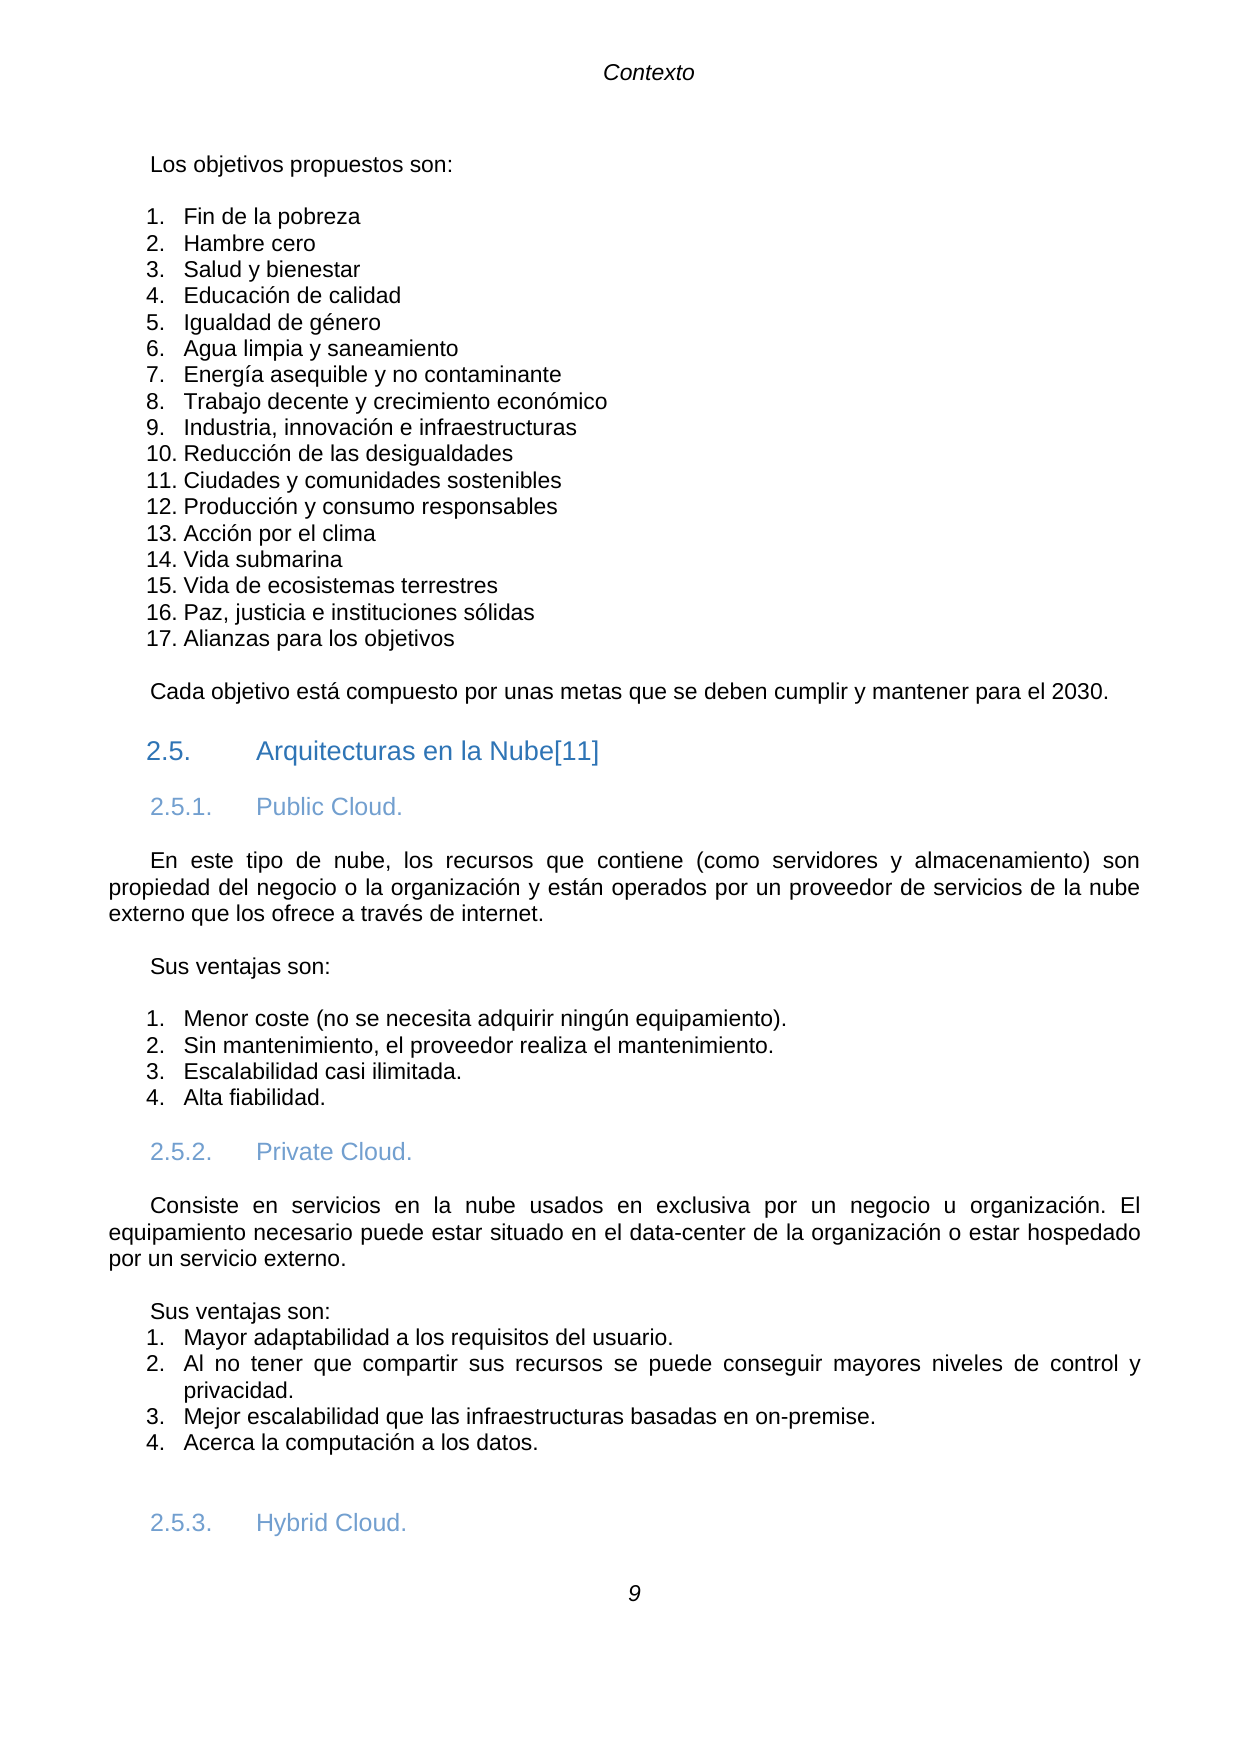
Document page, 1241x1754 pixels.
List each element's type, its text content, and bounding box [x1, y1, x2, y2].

text Sus ventajas son: [108, 1298, 1142, 1324]
list Acción por el clima [146, 519, 1142, 546]
list Producción y consumo responsables [146, 493, 1142, 519]
list Fin de la pobreza [146, 203, 1142, 229]
list Escalabilidad casi ilimitada. [146, 1058, 1142, 1084]
list Vida de ecosistemas terrestres [146, 572, 1142, 598]
text En este tipo de nube, los recursos que contiene (como servidores y almacenamiento) son propiedad del negocio o la organización y están operados por un proveedor de servicios de la nube externo que los ofrece a través de internet. [108, 847, 1142, 926]
list Menor coste (no se necesita adquirir ningún equipamiento). [146, 1005, 1142, 1032]
list Educación de calidad [146, 282, 1142, 309]
list Mayor adaptabilidad a los requisitos del usuario. [146, 1324, 1142, 1350]
list Industria, innovación e infraestructuras [146, 414, 1142, 440]
list Ciudades y comunidades sostenibles [146, 467, 1142, 493]
list Vida submarina [146, 546, 1142, 572]
list Igualdad de género [146, 309, 1142, 335]
list Acerca la computación a los datos. [146, 1429, 1142, 1456]
list Alianzas para los objetivos [146, 625, 1142, 651]
list Al no tener que compartir sus recursos se puede conseguir mayores niveles de control y privacidad. [146, 1350, 1142, 1403]
text Sus ventajas son: [108, 953, 1142, 979]
subtitle Private Cloud. [150, 1137, 1142, 1166]
text Los objetivos propuestos son: [108, 151, 1142, 177]
list Alta fiabilidad. [146, 1084, 1142, 1111]
list Mejor escalabilidad que las infraestructuras basadas en on-premise. [146, 1403, 1142, 1429]
list Salud y bienestar [146, 256, 1142, 282]
list Paz, justicia e instituciones sólidas [146, 598, 1142, 625]
subtitle Arquitecturas en la Nube[11] [146, 734, 1142, 766]
list Sin mantenimiento, el proveedor realiza el mantenimiento. [146, 1032, 1142, 1058]
text Cada objetivo está compuesto por unas metas que se deben cumplir y mantener para el 2030. [108, 678, 1142, 704]
list Trabajo decente y crecimiento económico [146, 388, 1142, 414]
subtitle Hybrid Cloud. [150, 1508, 1142, 1537]
text Consiste en servicios en la nube usados en exclusiva por un negocio u organización. El equipamiento necesario puede estar situado en el data-center de la organización o estar hospedado por un servicio externo. [108, 1192, 1142, 1271]
list Hambre cero [146, 229, 1142, 256]
subtitle Public Cloud. [150, 792, 1142, 821]
list Agua limpia y saneamiento [146, 335, 1142, 361]
list Reducción de las desigualdades [146, 440, 1142, 467]
list Energía asequible y no contaminante [146, 361, 1142, 388]
